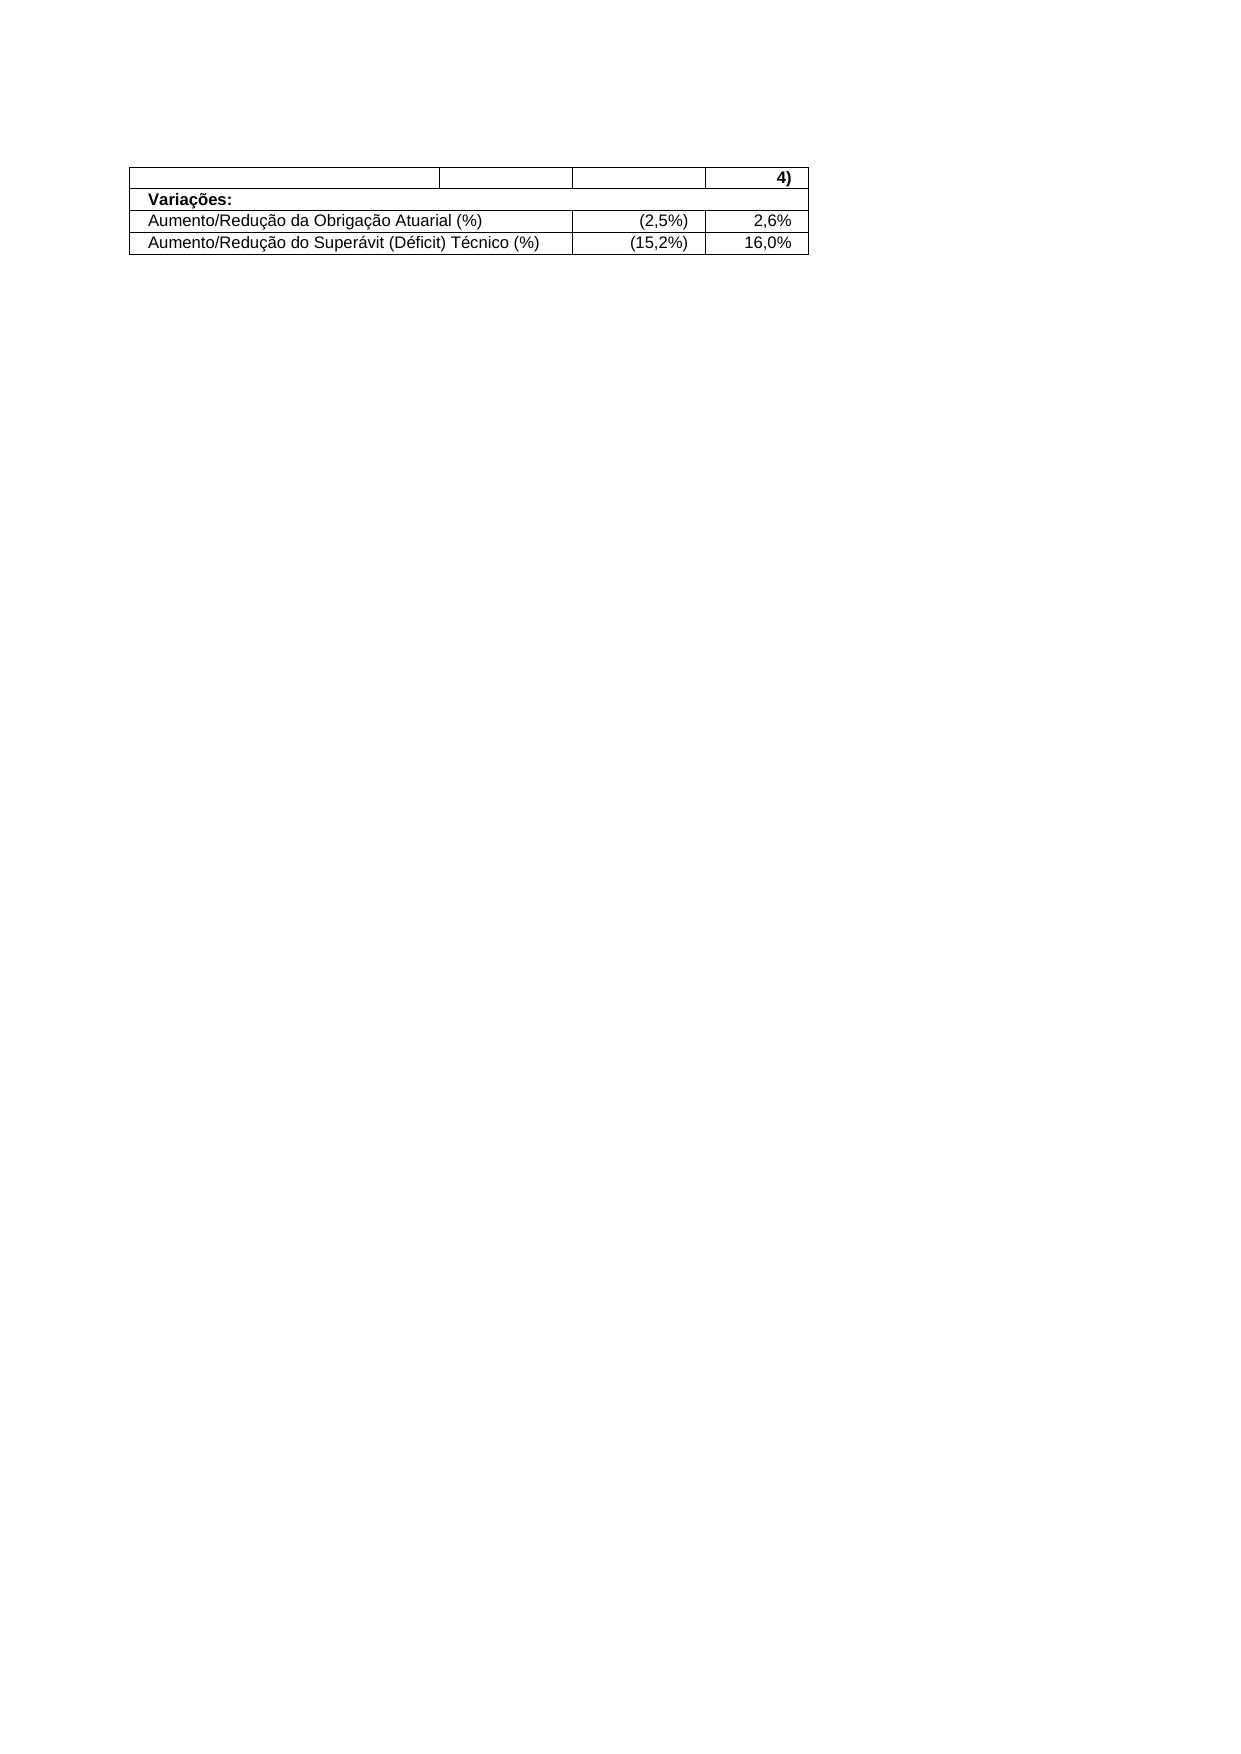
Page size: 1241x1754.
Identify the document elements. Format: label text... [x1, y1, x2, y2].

table_cell Variações: [130, 189, 808, 210]
table_cell (2,5%) [573, 211, 705, 232]
table_cell 2,6% [706, 211, 808, 232]
table_cell 4) [706, 168, 808, 188]
table_cell [130, 168, 439, 188]
table_cell Aumento/Redução do Superávit (Déficit) Técnico (%) [130, 233, 572, 254]
table_cell [573, 168, 705, 188]
table_cell Aumento/Redução da Obrigação Atuarial (%) [130, 211, 572, 232]
table_cell [440, 168, 572, 188]
table_cell (15,2%) [573, 233, 705, 254]
table_cell 16,0% [706, 233, 808, 254]
